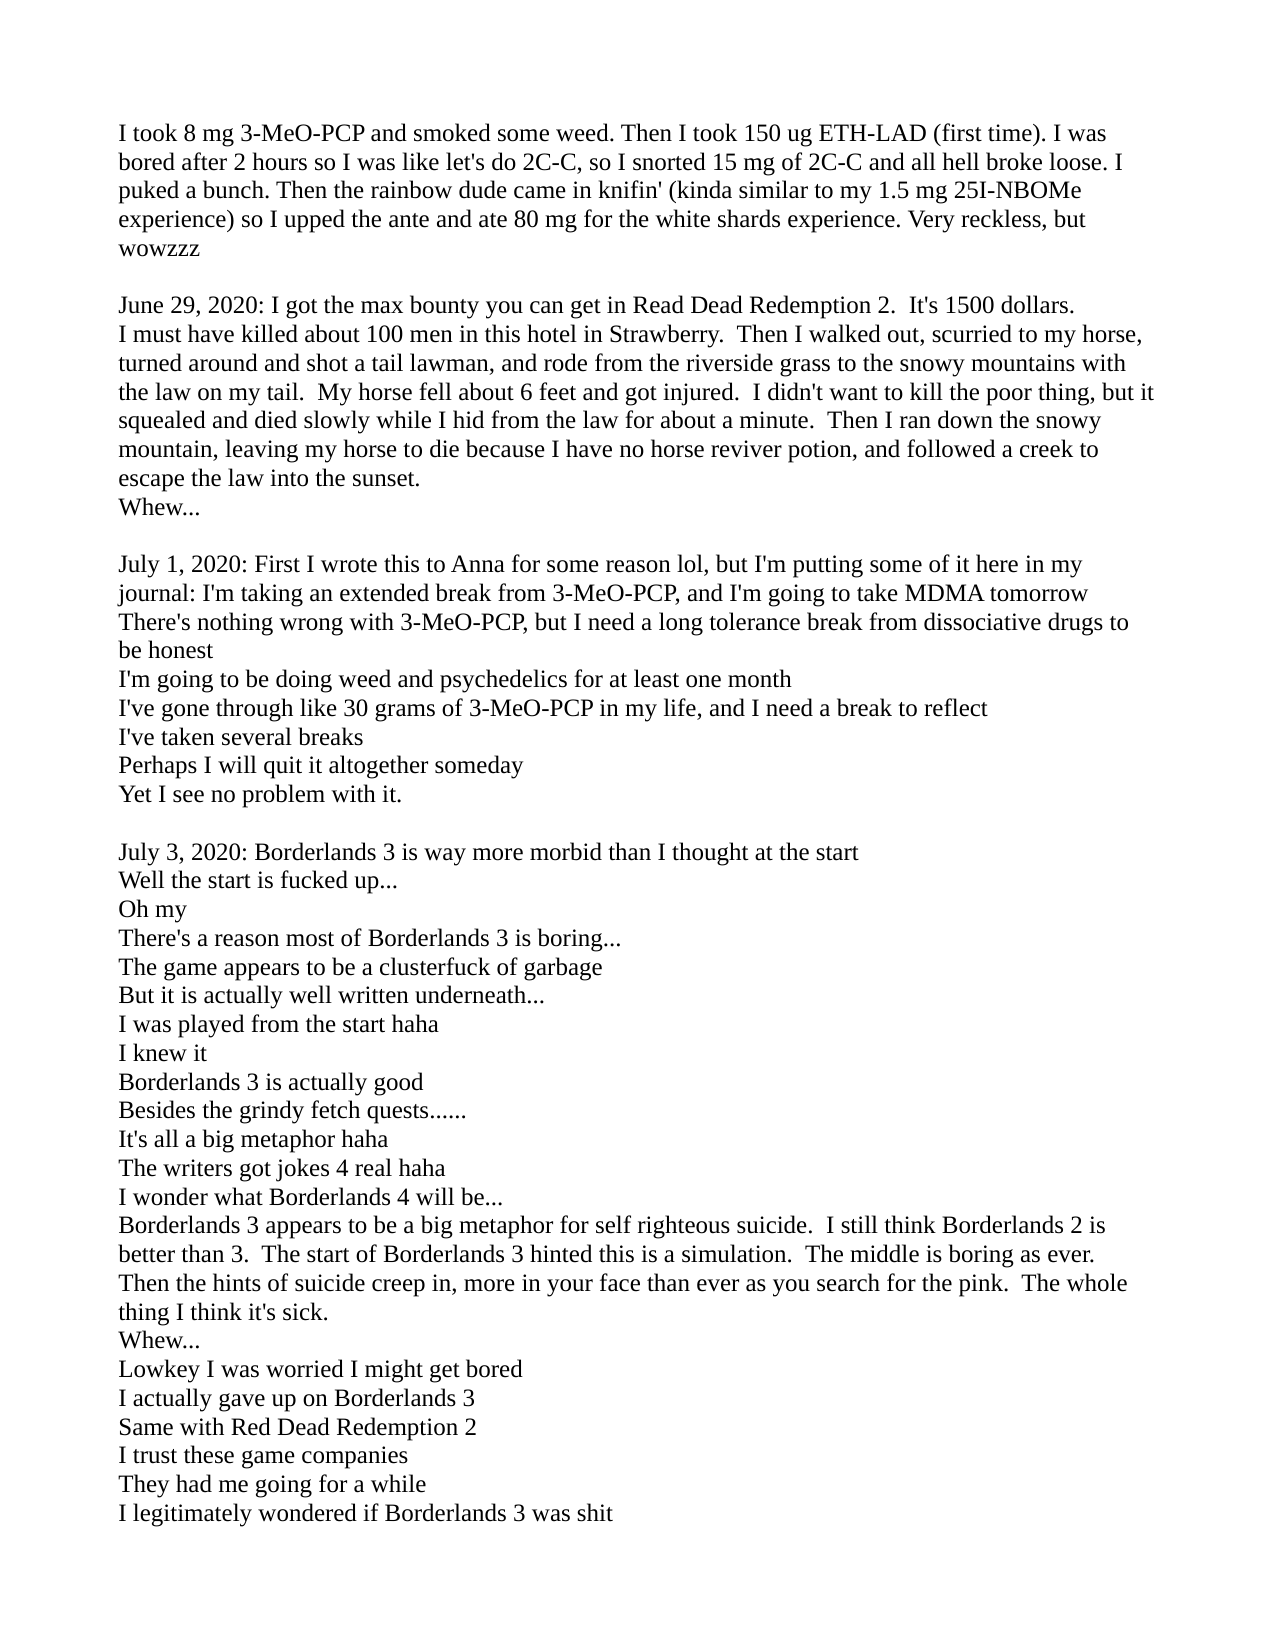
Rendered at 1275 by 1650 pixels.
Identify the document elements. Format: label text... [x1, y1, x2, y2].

text I took 8 mg 3-MeO-PCP and smoked some weed. Then I took 150 ug ETH-LAD (first time). I was bored after 2 hours so I was like let's do 2C-C, so I snorted 15 mg of 2C-C and all hell broke loose. I puked a bunch. Then the rainbow dude came in knifin' (kinda similar to my 1.5 mg 25I-NBOMe experience) so I upped the ante and ate 80 mg for the white shards experience. Very reckless, but wowzzz [118, 118, 1157, 262]
text Lowkey I was worried I might get bored [118, 1354, 1157, 1383]
text But it is actually well written underneath... [118, 981, 1157, 1009]
text Borderlands 3 appears to be a big metaphor for self righteous suicide. I still think Borderlands 2 is better than 3. The start of Borderlands 3 hinted this is a simulation. The middle is boring as ever. Then the hints of suicide creep in, more in your face than ever as you search for the pink. The whole thing I think it's sick. [118, 1211, 1157, 1326]
text Same with Red Dead Redemption 2 [118, 1412, 1157, 1441]
text I wonder what Borderlands 4 will be... [118, 1182, 1157, 1211]
text Perhaps I will quit it altogether someday [118, 751, 1157, 779]
text Borderlands 3 is actually good [118, 1067, 1157, 1096]
text I was played from the start haha [118, 1009, 1157, 1038]
text Whew... [118, 1326, 1157, 1354]
text I've gone through like 30 grams of 3-MeO-PCP in my life, and I need a break to reflect [118, 693, 1157, 722]
text July 1, 2020: First I wrote this to Anna for some reason lol, but I'm putting some of it here in my journal: I'm taking an extended break from 3-MeO-PCP, and I'm going to take MDMA tomorrow [118, 549, 1157, 607]
text There's a reason most of Borderlands 3 is boring... [118, 923, 1157, 952]
text I'm going to be doing weed and psychedelics for at least one month [118, 664, 1157, 693]
text The writers got jokes 4 real haha [118, 1153, 1157, 1182]
text I actually gave up on Borderlands 3 [118, 1383, 1157, 1412]
text July 3, 2020: Borderlands 3 is way more morbid than I thought at the start [118, 837, 1157, 866]
text The game appears to be a clusterfuck of garbage [118, 952, 1157, 981]
text I knew it [118, 1038, 1157, 1067]
text I must have killed about 100 men in this hotel in Strawberry. Then I walked out, scurried to my horse, turned around and shot a tail lawman, and rode from the riverside grass to the snowy mountains with the law on my tail. My horse fell about 6 feet and got injured. I didn't want to kill the poor thing, but it squealed and died slowly while I hid from the law for about a minute. Then I ran down the snowy mountain, leaving my horse to die because I have no horse reviver potion, and followed a creek to escape the law into the sunset. [118, 319, 1157, 492]
text I legitimately wondered if Borderlands 3 was shit [118, 1498, 1157, 1527]
text Whew... [118, 492, 1157, 521]
text I've taken several breaks [118, 722, 1157, 751]
text Besides the grindy fetch quests...... [118, 1096, 1157, 1124]
text It's all a big metaphor haha [118, 1124, 1157, 1153]
text There's nothing wrong with 3-MeO-PCP, but I need a long tolerance break from dissociative drugs to be honest [118, 607, 1157, 664]
text Well the start is fucked up... [118, 866, 1157, 894]
text I trust these game companies [118, 1441, 1157, 1469]
text June 29, 2020: I got the max bounty you can get in Read Dead Redemption 2. It's 1500 dollars. [118, 291, 1157, 319]
text Oh my [118, 894, 1157, 923]
text They had me going for a while [118, 1469, 1157, 1498]
text Yet I see no problem with it. [118, 779, 1157, 808]
